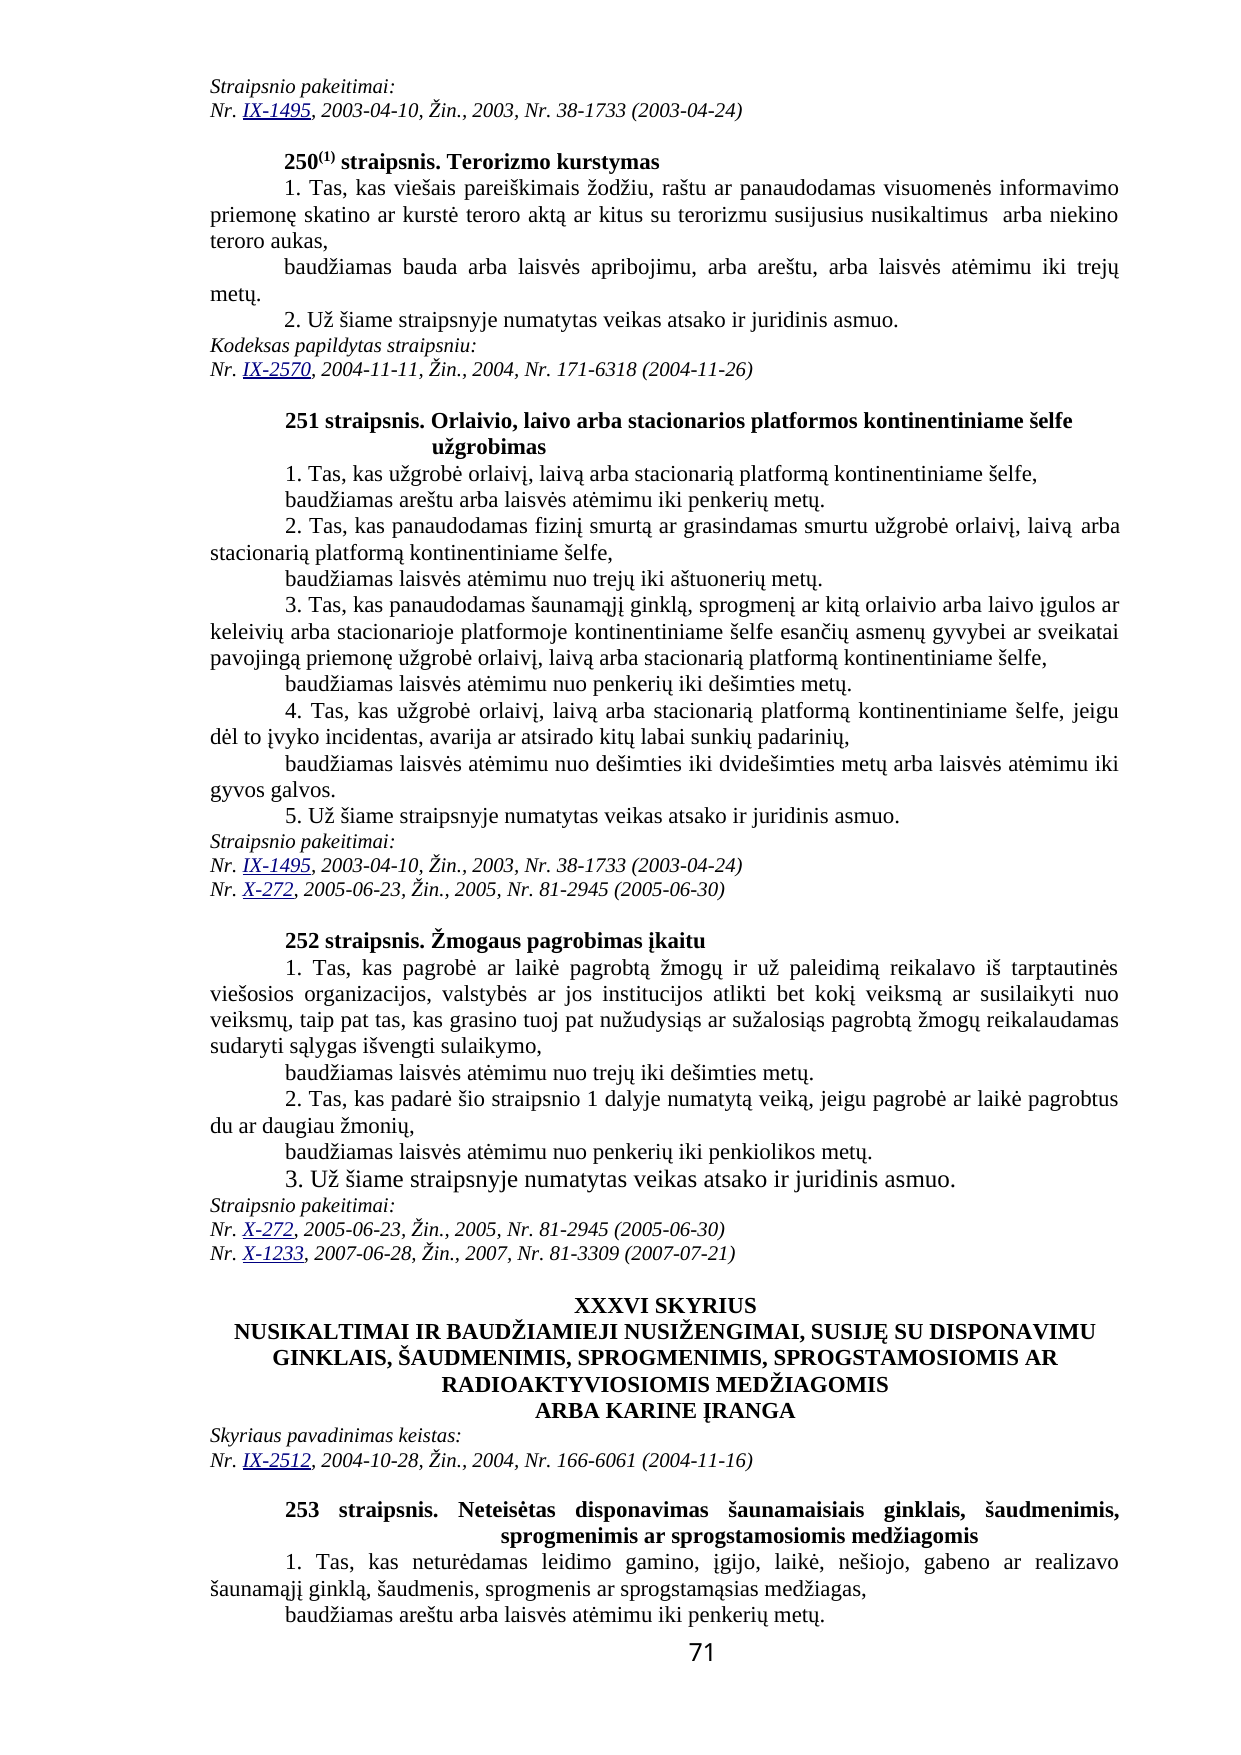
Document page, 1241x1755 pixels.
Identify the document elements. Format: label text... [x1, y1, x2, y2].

text baudžiamas laisvės atėmimu nuo trejų iki dešimties metų. [210, 1059, 1120, 1085]
text 1. Tas, kas pagrobė ar laikė pagrobtą žmogų ir už paleidimą reikalavo iš tarptautinės viešosios organizacijos, valstybės ar jos institucijos atlikti bet kokį veiksmą ar susilaikyti nuo veiksmų, taip pat tas, kas grasino tuoj pat nužudysiąs ar sužalosiąs pagrobtą žmogų reikalaudamas sudaryti sąlygas išvengti sulaikymo, [210, 953, 1120, 1059]
text 250(1) straipsnis. Terorizmo kurstymas [210, 148, 1120, 174]
text Nr. IX-2570, 2004-11-11, Žin., 2004, Nr. 171-6318 (2004-11-26) [210, 357, 1120, 381]
text XXXVI SKYRIUS [210, 1292, 1120, 1318]
text Straipsnio pakeitimai: [210, 73, 1120, 98]
text 3. Tas, kas panaudodamas šaunamąjį ginklą, sprogmenį ar kitą orlaivio arba laivo įgulos ar keleivių arba stacionarioje platformoje kontinentiniame šelfe esančių asmenų gyvybei ar sveikatai pavojingą priemonę užgrobė orlaivį, laivą arba stacionarią platformą kontinentiniame šelfe, [210, 591, 1120, 671]
text NUSIKALTIMAI IR BAUDŽIAMIEJI NUSIŽENGIMAI, SUSIJĘ SU DISPONAVIMU GINKLAIS, ŠAUDMENIMIS, SPROGMENIMIS, SPROGSTAMOSIOMIS AR RADIOAKTYVIOSIOMIS MEDŽIAGOMIS [210, 1318, 1120, 1397]
text baudžiamas laisvės atėmimu nuo penkerių iki penkiolikos metų. [210, 1138, 1120, 1164]
text baudžiamas areštu arba laisvės atėmimu iki penkerių metų. [210, 486, 1120, 512]
text 1. Tas, kas užgrobė orlaivį, laivą arba stacionarią platformą kontinentiniame šelfe, [210, 460, 1120, 486]
text Nr. X-272, 2005-06-23, Žin., 2005, Nr. 81-2945 (2005-06-30) [210, 877, 1120, 901]
text Straipsnio pakeitimai: [210, 829, 1120, 853]
text 1. Tas, kas viešais pareiškimais žodžiu, raštu ar panaudodamas visuomenės informavimo priemonę skatino ar kurstė teroro aktą ar kitus su terorizmu susijusius nusikaltimus arba niekino teroro aukas, [210, 174, 1120, 253]
text Nr. IX-1495, 2003-04-10, Žin., 2003, Nr. 38-1733 (2003-04-24) [210, 853, 1120, 877]
text Nr. X-1233, 2007-06-28, Žin., 2007, Nr. 81-3309 (2007-07-21) [210, 1241, 1120, 1265]
text 251 straipsnis. Orlaivio, laivo arba stacionarios platformos kontinentiniame šelfe [210, 407, 1120, 433]
text 2. Tas, kas padarė šio straipsnio 1 dalyje numatytą veiką, jeigu pagrobė ar laikė pagrobtus du ar daugiau žmonių, [210, 1085, 1120, 1138]
text baudžiamas areštu arba laisvės atėmimu iki penkerių metų. [210, 1601, 1120, 1627]
text baudžiamas bauda arba laisvės apribojimu, arba areštu, arba laisvės atėmimu iki trejų metų. [210, 253, 1120, 306]
text baudžiamas laisvės atėmimu nuo dešimties iki dvidešimties metų arba laisvės atėmimu iki gyvos galvos. [210, 749, 1120, 802]
text 1. Tas, kas neturėdamas leidimo gamino, įgijo, laikė, nešiojo, gabeno ar realizavo šaunamąjį ginklą, šaudmenis, sprogmenis ar sprogstamąsias medžiagas, [210, 1548, 1120, 1601]
text Nr. IX-1495, 2003-04-10, Žin., 2003, Nr. 38-1733 (2003-04-24) [210, 98, 1120, 122]
text Kodeksas papildytas straipsniu: [210, 332, 1120, 357]
text 253 straipsnis. Neteisėtas disponavimas šaunamaisiais ginklais, šaudmenimis, sprogmenimis ar sprogstamosiomis medžiagomis [285, 1496, 1120, 1548]
text 4. Tas, kas užgrobė orlaivį, laivą arba stacionarią platformą kontinentiniame šelfe, jeigu dėl to įvyko incidentas, avarija ar atsirado kitų labai sunkių padarinių, [210, 697, 1120, 749]
text 252 straipsnis. Žmogaus pagrobimas įkaitu [210, 927, 1120, 953]
text 3. Už šiame straipsnyje numatytas veikas atsako ir juridinis asmuo. [210, 1164, 1120, 1193]
text 5. Už šiame straipsnyje numatytas veikas atsako ir juridinis asmuo. [210, 802, 1120, 829]
text 2. Tas, kas panaudodamas fizinį smurtą ar grasindamas smurtu užgrobė orlaivį, laivą arba stacionarią platformą kontinentiniame šelfe, [210, 512, 1120, 565]
text ARBA KARINE ĮRANGA [210, 1397, 1120, 1423]
text baudžiamas laisvės atėmimu nuo trejų iki aštuonerių metų. [210, 565, 1120, 591]
text Skyriaus pavadinimas keistas: [210, 1423, 1120, 1447]
text Nr. X-272, 2005-06-23, Žin., 2005, Nr. 81-2945 (2005-06-30) [210, 1217, 1120, 1241]
text 2. Už šiame straipsnyje numatytas veikas atsako ir juridinis asmuo. [210, 306, 1120, 332]
text Nr. IX-2512, 2004-10-28, Žin., 2004, Nr. 166-6061 (2004-11-16) [210, 1447, 1120, 1472]
text Straipsnio pakeitimai: [210, 1193, 1120, 1217]
text baudžiamas laisvės atėmimu nuo penkerių iki dešimties metų. [210, 671, 1120, 697]
text užgrobimas [210, 433, 1120, 460]
